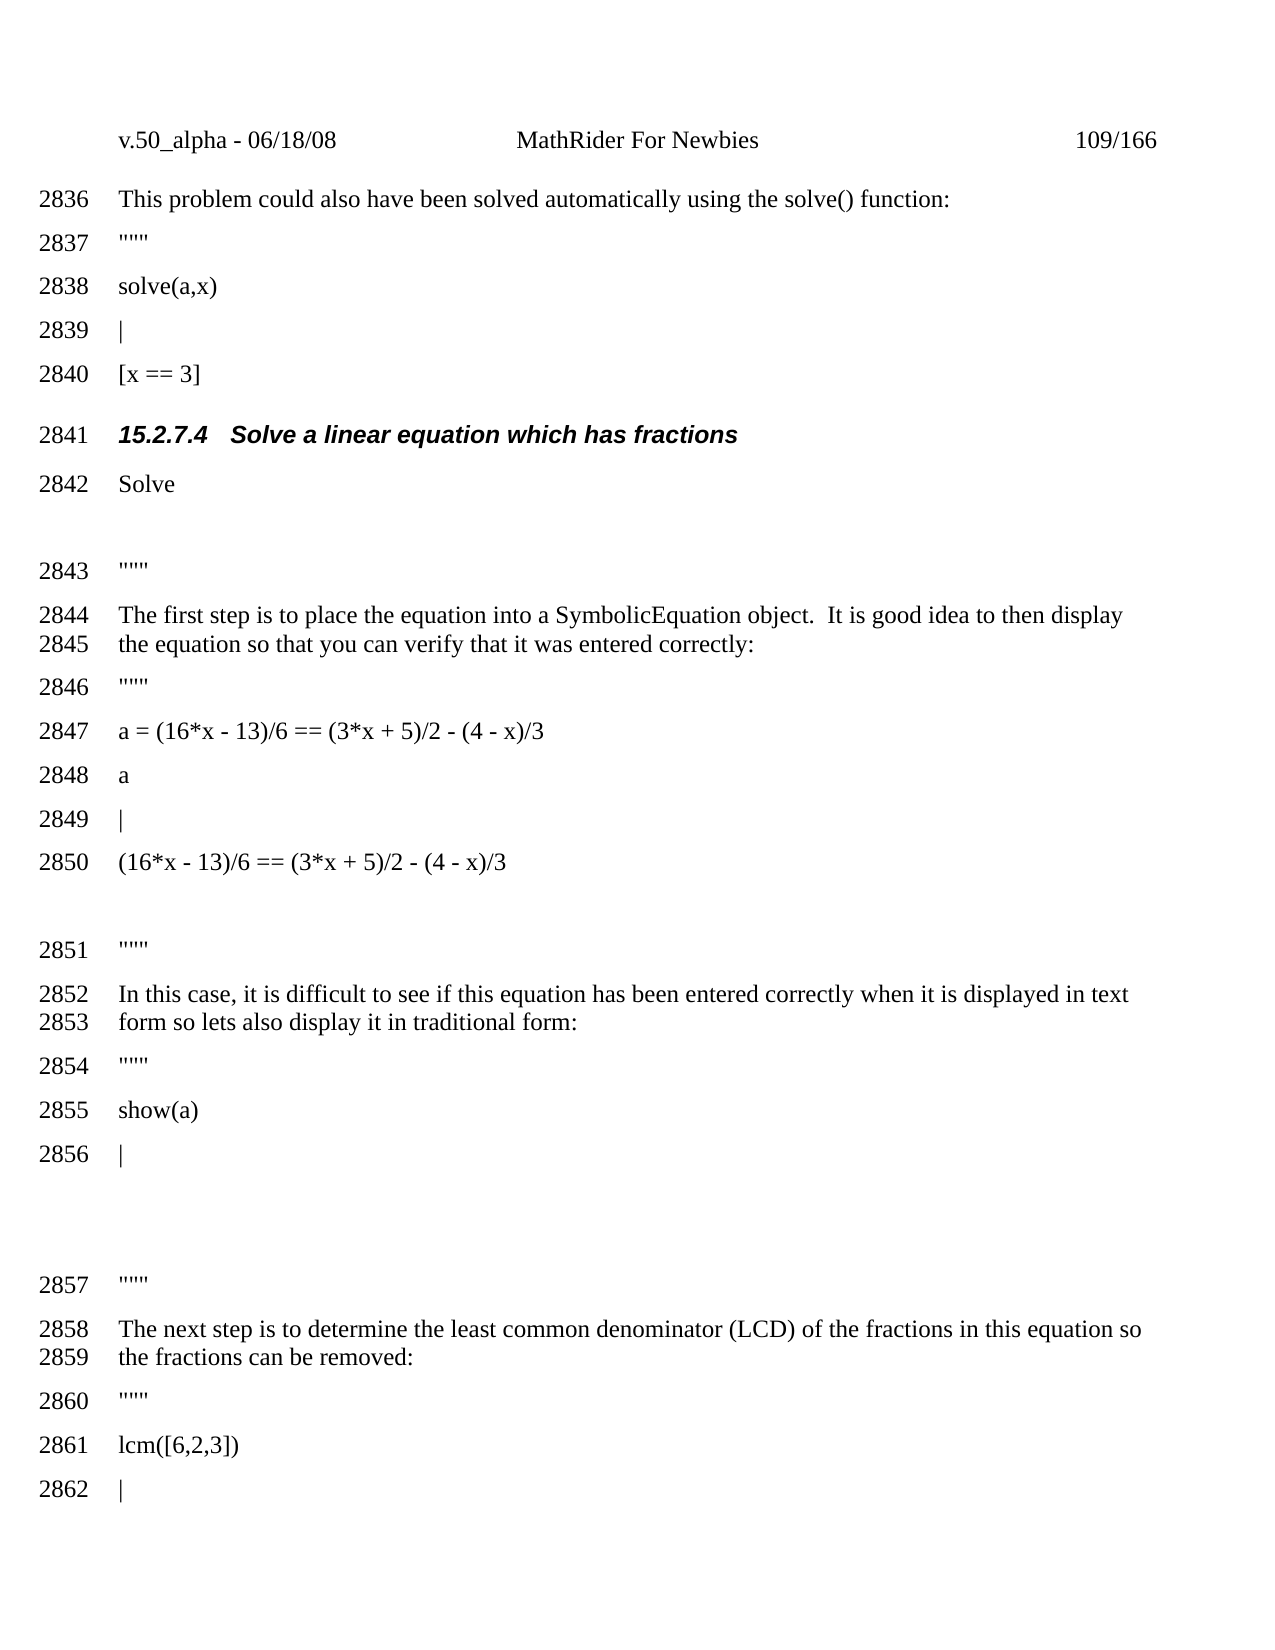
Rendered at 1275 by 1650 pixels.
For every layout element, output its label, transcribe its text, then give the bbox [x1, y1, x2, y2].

text """ [118, 228, 1157, 256]
text """ [118, 1386, 1157, 1415]
text """ [118, 1270, 1157, 1299]
text lcm([6,2,3]) [118, 1430, 1157, 1459]
text | [118, 315, 1157, 344]
text The first step is to place the equation into a SymbolicEquation object. It is good idea to then display the equation so that you can verify that it was entered correctly: [118, 600, 1157, 657]
text In this case, it is difficult to see if this equation has been entered correctly when it is displayed in text form so lets also display it in traditional form: [118, 979, 1157, 1036]
text """ [118, 935, 1157, 964]
subtitle Solve a linear equation which has fractions [118, 420, 1157, 449]
text """ [118, 1051, 1157, 1080]
text a = (16*x - 13)/6 == (3*x + 5)/2 - (4 - x)/3 [118, 716, 1157, 745]
text Solve [118, 469, 1157, 497]
text | [118, 1139, 1157, 1167]
text This problem could also have been solved automatically using the solve() function: [118, 184, 1157, 213]
text (16*x - 13)/6 == (3*x + 5)/2 - (4 - x)/3 [118, 847, 1157, 876]
text show(a) [118, 1095, 1157, 1124]
text | [118, 1474, 1157, 1502]
text a [118, 760, 1157, 789]
text | [118, 804, 1157, 832]
text """ [118, 556, 1157, 585]
text solve(a,x) [118, 271, 1157, 300]
text """ [118, 672, 1157, 701]
text [x == 3] [118, 359, 1157, 388]
text The next step is to determine the least common denominator (LCD) of the fractions in this equation so the fractions can be removed: [118, 1314, 1157, 1371]
